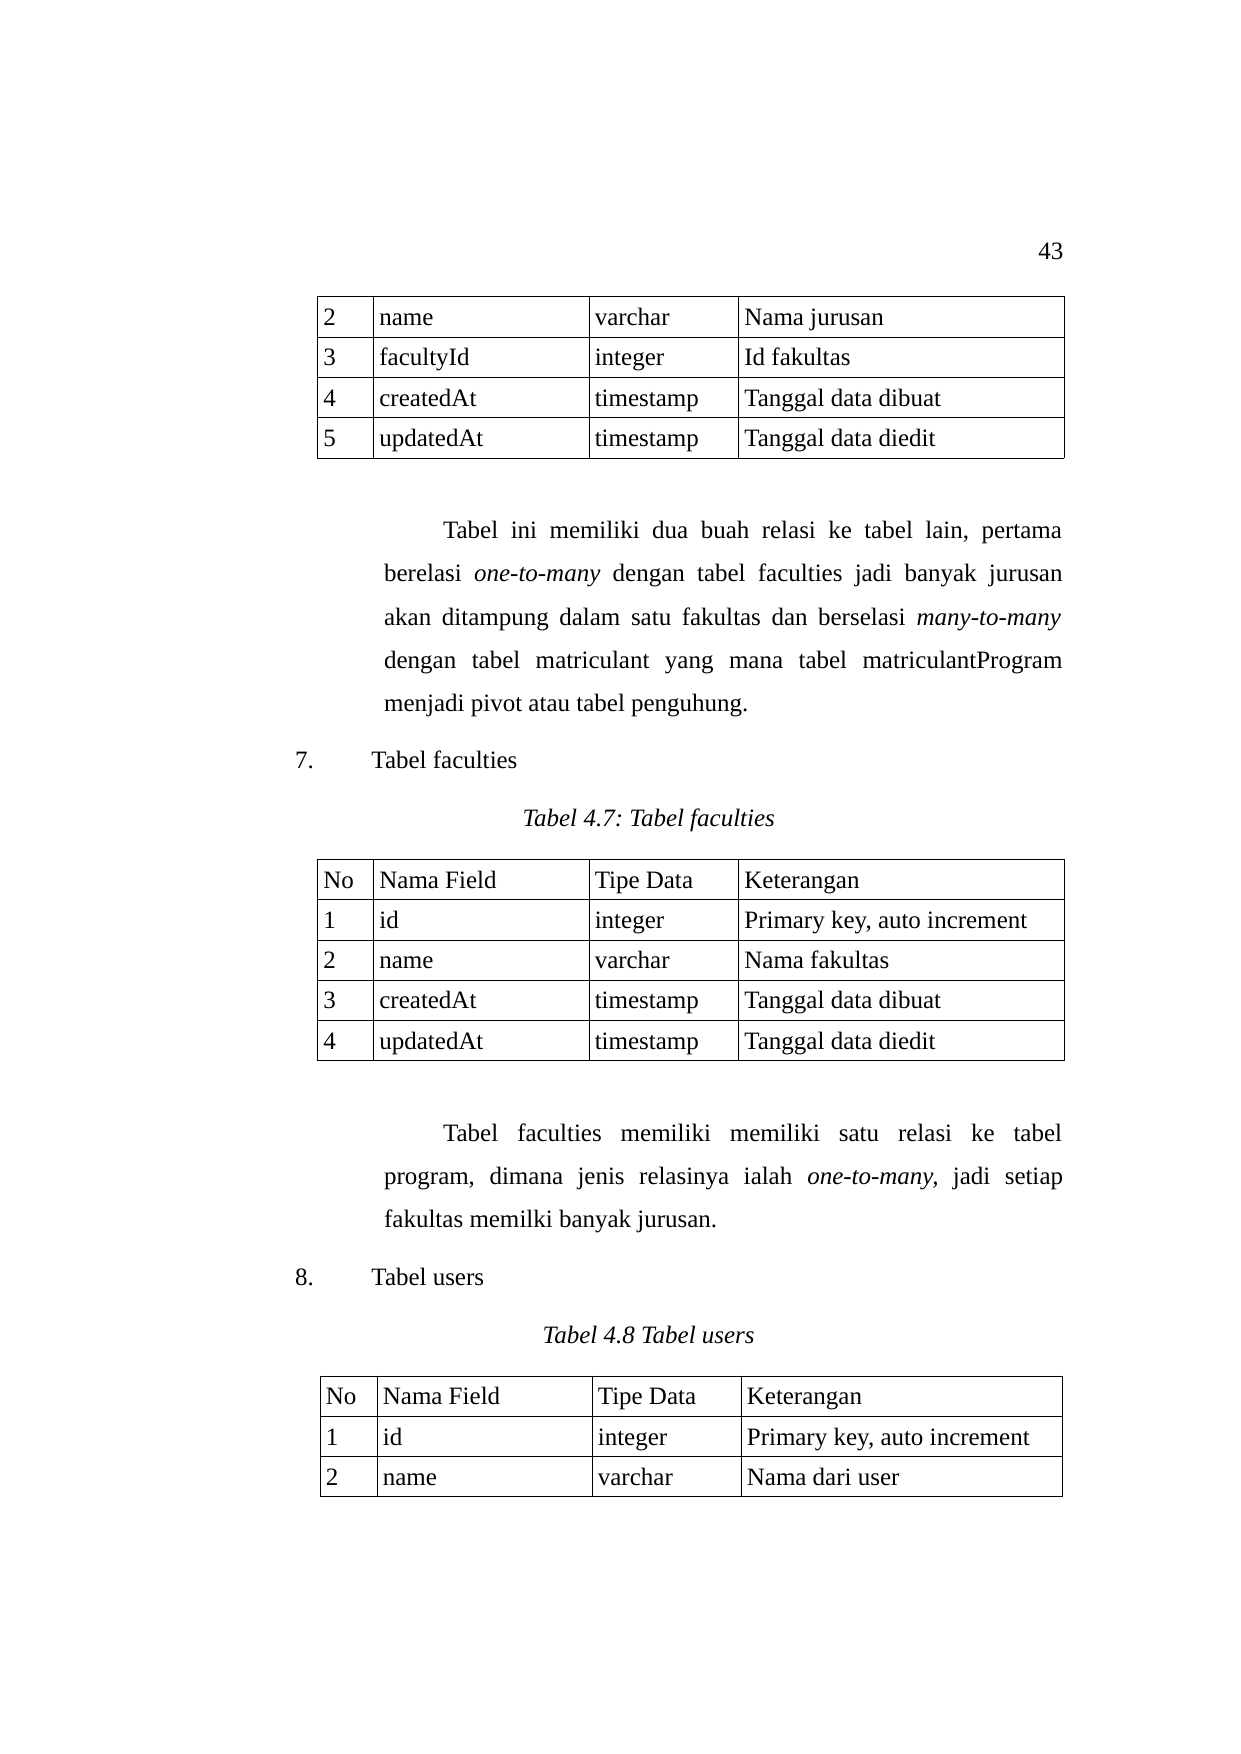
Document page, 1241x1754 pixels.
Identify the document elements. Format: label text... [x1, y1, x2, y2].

table_cell 4 [318, 1021, 373, 1060]
table_cell Primary key, auto increment [739, 900, 1064, 939]
table_cell Tanggal data diedit [739, 1021, 1064, 1060]
table_cell Tanggal data diedit [739, 418, 1064, 457]
table_cell name [378, 1457, 592, 1496]
table_cell createdAt [374, 378, 589, 417]
table_cell 3 [318, 981, 373, 1020]
table_cell integer [590, 338, 738, 377]
table_header Nama Field [378, 1377, 592, 1416]
table_header Nama Field [374, 860, 589, 899]
list Tabel faculties [295, 746, 1063, 774]
table_cell varchar [593, 1457, 741, 1496]
table_header No [318, 860, 373, 899]
table_cell timestamp [590, 378, 738, 417]
table_header Keterangan [742, 1377, 1062, 1416]
text Tabel faculties memiliki memiliki satu relasi ke tabel program, dimana jenis relasinya ialah one-to-many, jadi setiap fakultas memilki banyak jurusan. [384, 1118, 1063, 1233]
table_cell Primary key, auto increment [742, 1417, 1062, 1456]
text Tabel 4.7: Tabel faculties [236, 803, 1063, 832]
table_cell Id fakultas [739, 338, 1064, 377]
table_cell varchar [590, 941, 738, 980]
table_cell timestamp [590, 1021, 738, 1060]
table_cell 2 [318, 941, 373, 980]
text Tabel 4.8 Tabel users [236, 1320, 1063, 1349]
table_cell Tanggal data dibuat [739, 981, 1064, 1020]
table_cell Nama fakultas [739, 941, 1064, 980]
list Tabel users [295, 1262, 1063, 1291]
table_cell 5 [318, 418, 373, 457]
table_header No [321, 1377, 377, 1416]
table_header Tipe Data [593, 1377, 741, 1416]
table_cell 3 [318, 338, 373, 377]
table_header Keterangan [739, 860, 1064, 899]
table_cell name [374, 297, 589, 337]
table_cell Tanggal data dibuat [739, 378, 1064, 417]
table_cell integer [590, 900, 738, 939]
table_cell 1 [318, 900, 373, 939]
table_cell updatedAt [374, 1021, 589, 1060]
table_cell 2 [321, 1457, 377, 1496]
table_cell 4 [318, 378, 373, 417]
table_cell timestamp [590, 981, 738, 1020]
table_cell updatedAt [374, 418, 589, 457]
table_cell 2 [318, 297, 373, 337]
table_cell timestamp [590, 418, 738, 457]
table_cell 1 [321, 1417, 377, 1456]
table_cell id [374, 900, 589, 939]
table_cell Nama jurusan [739, 297, 1064, 337]
text Tabel ini memiliki dua buah relasi ke tabel lain, pertama berelasi one-to-many dengan tabel faculties jadi banyak jurusan akan ditampung dalam satu fakultas dan berselasi many-to-many dengan tabel matriculant yang mana tabel matriculantProgram menjadi pivot atau tabel penguhung. [384, 515, 1063, 717]
table_header Tipe Data [590, 860, 738, 899]
table_cell name [374, 941, 589, 980]
table_cell Nama dari user [742, 1457, 1062, 1496]
table_cell createdAt [374, 981, 589, 1020]
table_cell id [378, 1417, 592, 1456]
table_cell facultyId [374, 338, 589, 377]
table_cell varchar [590, 297, 738, 337]
table_cell integer [593, 1417, 741, 1456]
